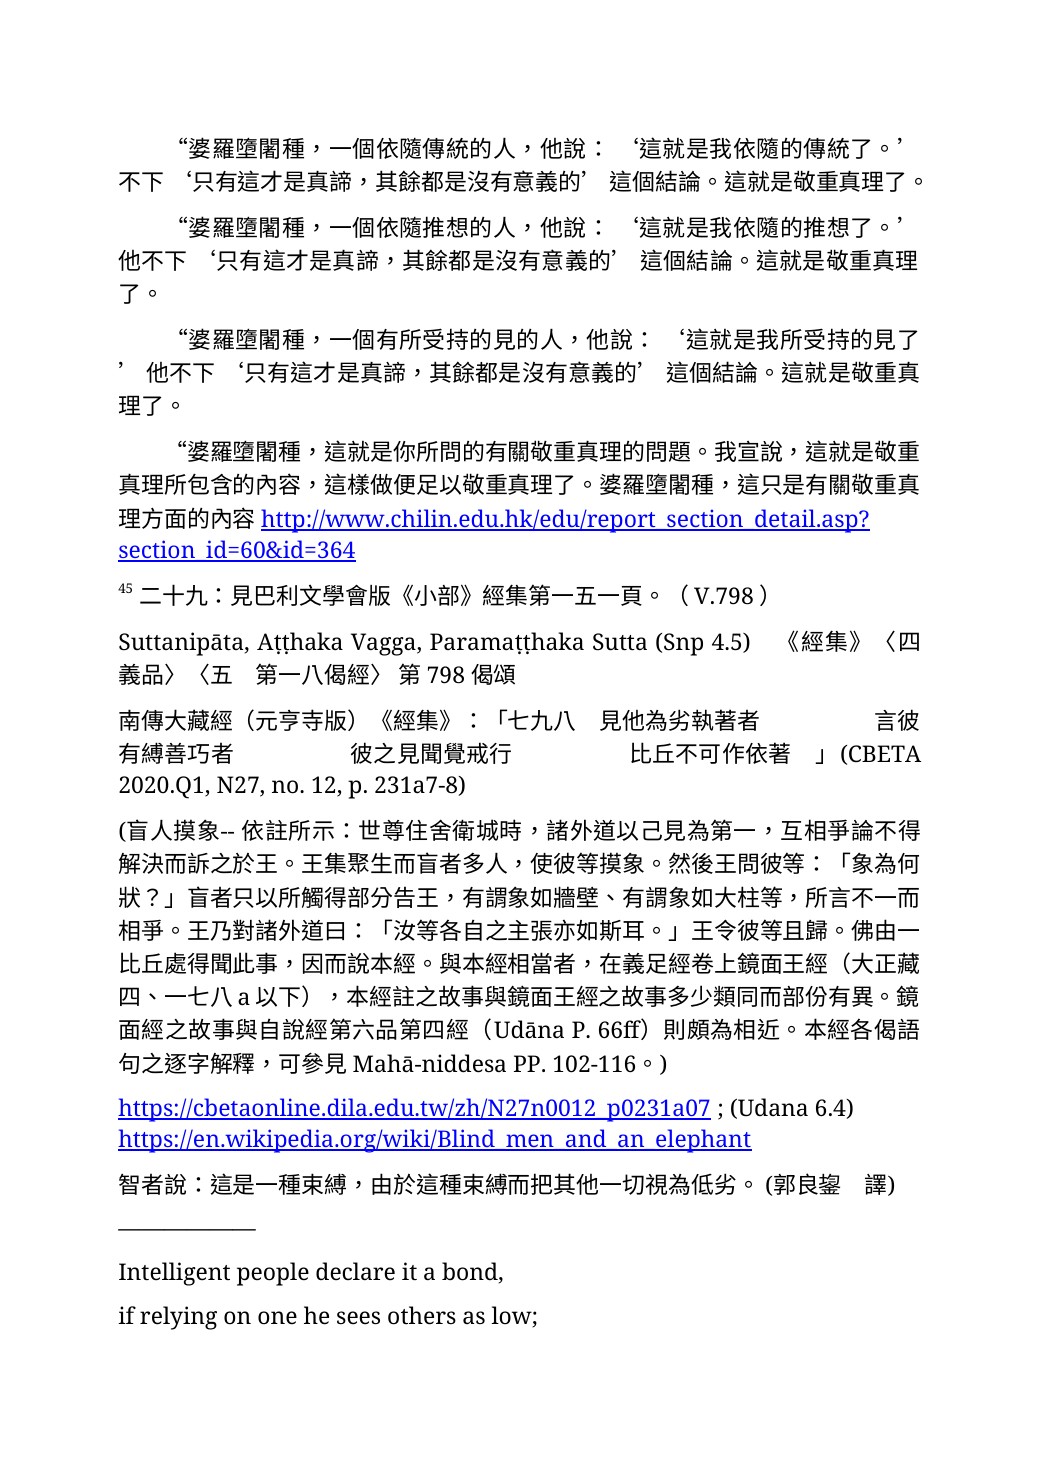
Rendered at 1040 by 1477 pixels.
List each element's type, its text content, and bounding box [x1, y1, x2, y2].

text —————— [118, 1212, 921, 1244]
text 南傳大藏經（元亨寺版）《經集》：「七九八 見他為劣執著者 言彼有縛善巧者 彼之見聞覺戒行 比丘不可作依著 」(CBETA 2020.Q1, N27, no. 12, p. 231a7-8) [118, 702, 921, 800]
text “婆羅墮闍種，一個有所受持的見的人，他說： ‘這就是我所受持的見了。’ 他不下 ‘只有這才是真諦，其餘都是沒有意義的’ 這個結論。這就是敬重真理了。 [118, 322, 921, 421]
text “婆羅墮闍種，一個依隨傳統的人，他說： ‘這就是我依隨的傳統了。’ 不下 ‘只有這才是真諦，其餘都是沒有意義的’ 這個結論。這就是敬重真理了。 [118, 131, 921, 197]
text 智者說：這是一種束縛，由於這種束縛而把其他一切視為低劣。 (郭良鋆 譯) [118, 1167, 921, 1200]
text if relying on one he sees others as low; [118, 1300, 921, 1331]
text “婆羅墮闍種，一個依隨推想的人，他說： ‘這就是我依隨的推想了。’ 他不下 ‘只有這才是真諦，其餘都是沒有意義的’ 這個結論。這就是敬重真理了。 [118, 209, 921, 309]
text 二十九：見巴利文學會版《小部》經集第一五一頁。（ V.798 ） [118, 577, 921, 611]
text https://cbetaonline.dila.edu.tw/zh/N27n0012_p0231a07 ; (Udana 6.4) https://en.wikipedia.org/wiki/Blind_men_and_an_elephant [118, 1092, 921, 1154]
text “婆羅墮闍種，這就是你所問的有關敬重真理的問題。我宣說，這就是敬重真理所包含的內容，這樣做便足以敬重真理了。婆羅墮闍種，這只是有關敬重真理方面的內容 http://www.chilin.edu.hk/edu/report_section_detail.asp?section_id=60&id=364 [118, 434, 921, 565]
text Suttanipāta, Aṭṭhaka Vagga, Paramaṭṭhaka Sutta (Snp 4.5) 《經集》〈四 義品〉〈五 第一八偈經〉 第 798 偈頌 [118, 623, 921, 690]
text Intelligent people declare it a bond, [118, 1256, 921, 1287]
text (盲人摸象-- 依註所示：世尊住舍衛城時，諸外道以己見為第一，互相爭論不得解決而訴之於王。王集聚生而盲者多人，使彼等摸象。然後王問彼等：「象為何狀？」盲者只以所觸得部分告王，有謂象如牆壁、有謂象如大柱等，所言不一而相爭。王乃對諸外道曰：「汝等各自之主張亦如斯耳。」王令彼等且歸。佛由一比丘處得聞此事，因而說本經。與本經相當者，在義足經卷上鏡面王經（大正藏四、一七八a以下），本經註之故事與鏡面王經之故事多少類同而部份有異。鏡面經之故事與自說經第六品第四經（Udāna P. 66ff）則頗為相近。本經各偈語句之逐字解釋，可參見 Mahā-niddesa PP. 102-116。) [118, 813, 921, 1079]
